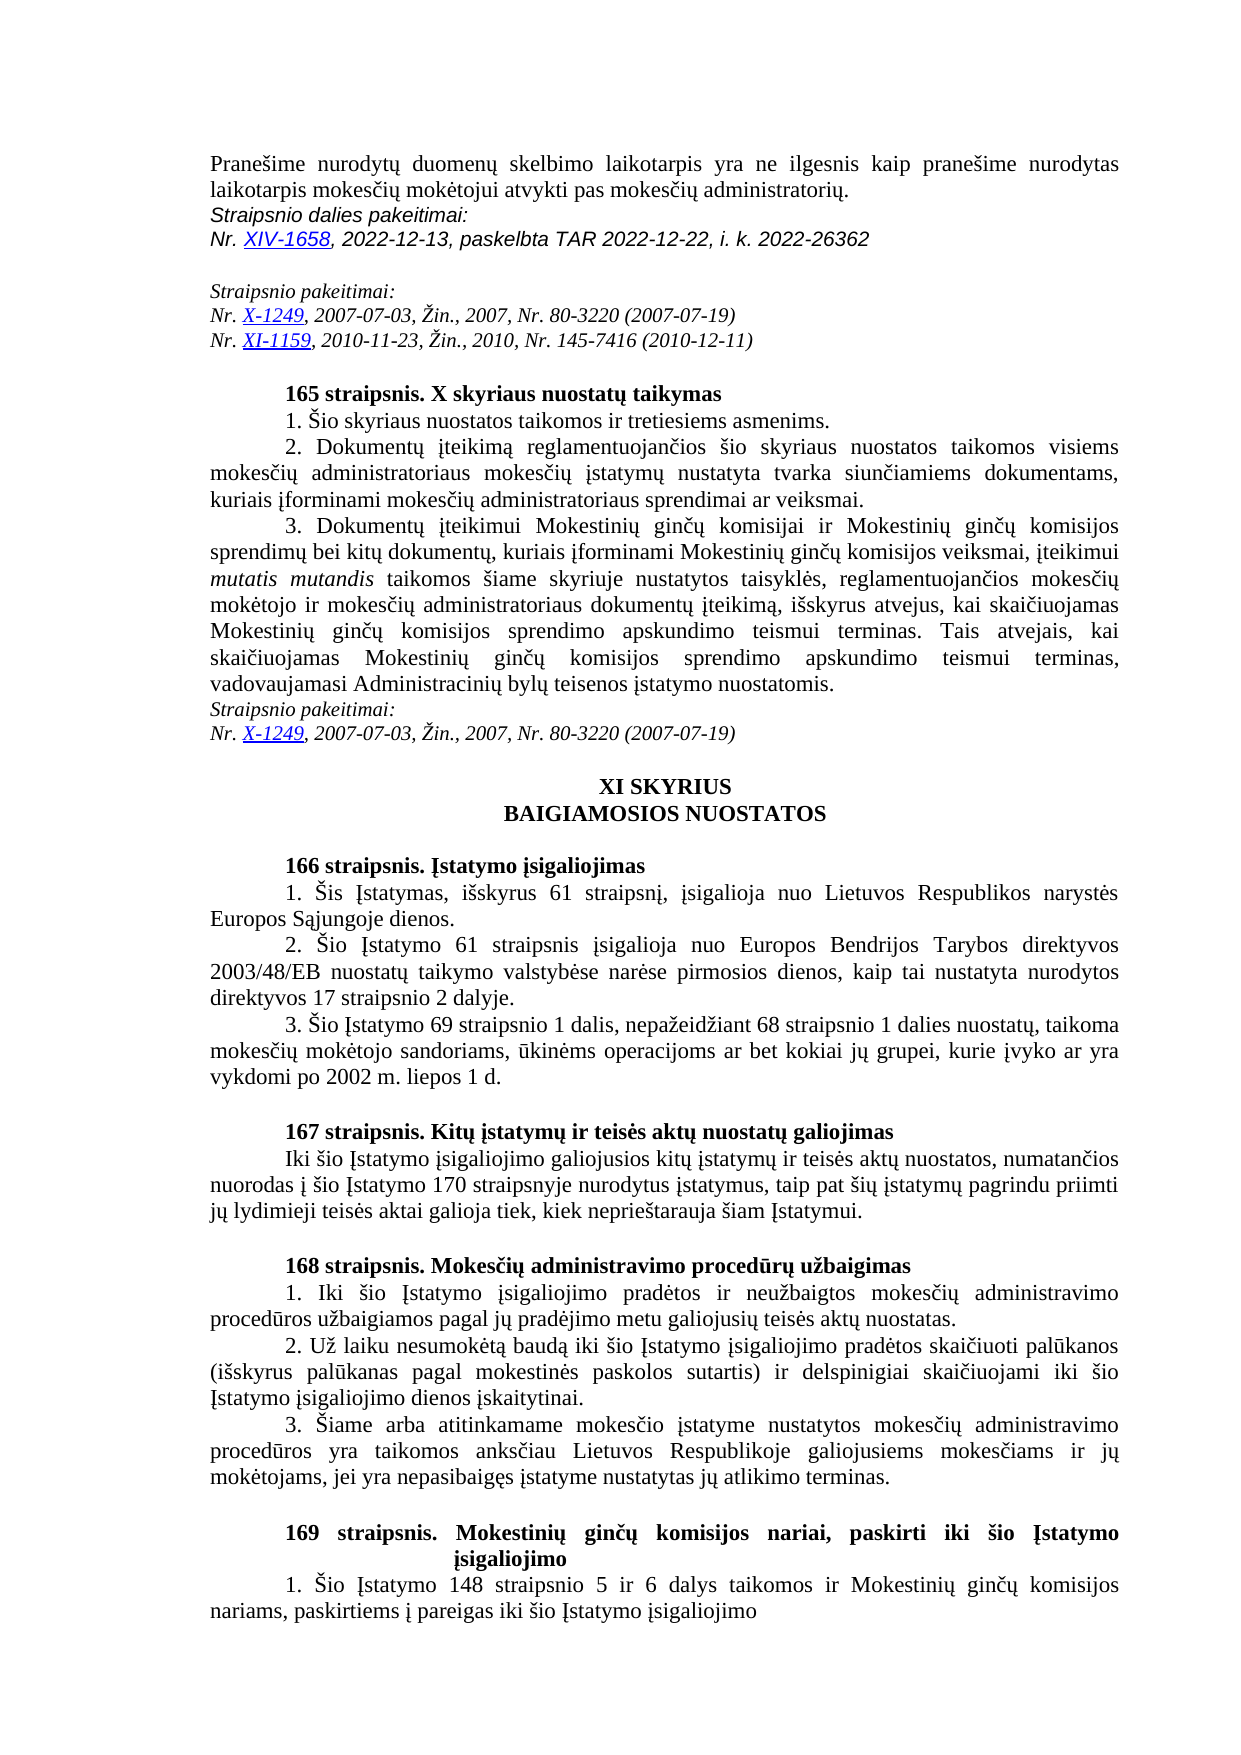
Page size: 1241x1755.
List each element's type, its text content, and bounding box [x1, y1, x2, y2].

text 167 straipsnis. Kitų įstatymų ir teisės aktų nuostatų galiojimas [210, 1118, 1120, 1145]
text 2. Už laiku nesumokėtą baudą iki šio Įstatymo įsigaliojimo pradėtos skaičiuoti palūkanos (išskyrus palūkanas pagal mokestinės paskolos sutartis) ir delspinigiai skaičiuojami iki šio Įstatymo įsigaliojimo dienos įskaitytinai. [210, 1332, 1120, 1411]
text 3. Šio Įstatymo 69 straipsnio 1 dalis, nepažeidžiant 68 straipsnio 1 dalies nuostatų, taikoma mokesčių mokėtojo sandoriams, ūkinėms operacijoms ar bet kokiai jų grupei, kurie įvyko ar yra vykdomi po 2002 m. liepos 1 d. [210, 1011, 1120, 1090]
text 2. Šio Įstatymo 61 straipsnis įsigalioja nuo Europos Bendrijos Tarybos direktyvos 2003/48/EB nuostatų taikymo valstybėse narėse pirmosios dienos, kaip tai nustatyta nurodytos direktyvos 17 straipsnio 2 dalyje. [210, 932, 1120, 1011]
text Straipsnio dalies pakeitimai: [210, 203, 1120, 227]
text 3. Šiame arba atitinkamame mokesčio įstatyme nustatytos mokesčių administravimo procedūros yra taikomos anksčiau Lietuvos Respublikoje galiojusiems mokesčiams ir jų mokėtojams, jei yra nepasibaigęs įstatyme nustatytas jų atlikimo terminas. [210, 1411, 1120, 1490]
text 165 straipsnis. X skyriaus nuostatų taikymas [210, 380, 1120, 407]
text 1. Šio skyriaus nuostatos taikomos ir tretiesiems asmenims. [210, 407, 1120, 433]
text 168 straipsnis. Mokesčių administravimo procedūrų užbaigimas [210, 1253, 1120, 1279]
text Nr. X-1249, 2007-07-03, Žin., 2007, Nr. 80-3220 (2007-07-19) [210, 721, 1120, 745]
text Iki šio Įstatymo įsigaliojimo galiojusios kitų įstatymų ir teisės aktų nuostatos, numatančios nuorodas į šio Įstatymo 170 straipsnyje nurodytus įstatymus, taip pat šių įstatymų pagrindu priimti jų lydimieji teisės aktai galioja tiek, kiek neprieštarauja šiam Įstatymui. [210, 1145, 1120, 1224]
text 1. Šio Įstatymo 148 straipsnio 5 ir 6 dalys taikomos ir Mokestinių ginčų komisijos nariams, paskirtiems į pareigas iki šio Įstatymo įsigaliojimo [210, 1571, 1120, 1624]
text 3. Dokumentų įteikimui Mokestinių ginčų komisijai ir Mokestinių ginčų komisijos sprendimų bei kitų dokumentų, kuriais įforminami Mokestinių ginčų komisijos veiksmai, įteikimui mutatis mutandis taikomos šiame skyriuje nustatytos taisyklės, reglamentuojančios mokesčių mokėtojo ir mokesčių administratoriaus dokumentų įteikimą, išskyrus atvejus, kai skaičiuojamas Mokestinių ginčų komisijos sprendimo apskundimo teismui terminas. Tais atvejais, kai skaičiuojamas Mokestinių ginčų komisijos sprendimo apskundimo teismui terminas, vadovaujamasi Administracinių bylų teisenos įstatymo nuostatomis. [210, 512, 1120, 697]
text Nr. XIV-1658, 2022-12-13, paskelbta TAR 2022-12-22, i. k. 2022-26362 [210, 227, 1120, 251]
text Straipsnio pakeitimai: [210, 279, 1120, 303]
subtitle XI SKYRIUS [210, 773, 1120, 800]
text Nr. X-1249, 2007-07-03, Žin., 2007, Nr. 80-3220 (2007-07-19) [210, 303, 1120, 327]
text 2. Dokumentų įteikimą reglamentuojančios šio skyriaus nuostatos taikomos visiems mokesčių administratoriaus mokesčių įstatymų nustatyta tvarka siunčiamiems dokumentams, kuriais įforminami mokesčių administratoriaus sprendimai ar veiksmai. [210, 433, 1120, 512]
text 1. Iki šio Įstatymo įsigaliojimo pradėtos ir neužbaigtos mokesčių administravimo procedūros užbaigiamos pagal jų pradėjimo metu galiojusių teisės aktų nuostatas. [210, 1279, 1120, 1332]
text 1. Šis Įstatymas, išskyrus 61 straipsnį, įsigalioja nuo Lietuvos Respublikos narystės Europos Sąjungoje dienos. [210, 879, 1120, 932]
subtitle BAIGIAMOSIOS NUOSTATOS [210, 800, 1120, 826]
text 169 straipsnis. Mokestinių ginčų komisijos nariai, paskirti iki šio Įstatymo įsigaliojimo [285, 1518, 1120, 1571]
text Nr. XI-1159, 2010-11-23, Žin., 2010, Nr. 145-7416 (2010-12-11) [210, 327, 1120, 352]
text 166 straipsnis. Įstatymo įsigaliojimas [210, 852, 1120, 879]
text Pranešime nurodytų duomenų skelbimo laikotarpis yra ne ilgesnis kaip pranešime nurodytas laikotarpis mokesčių mokėtojui atvykti pas mokesčių administratorių. [210, 150, 1120, 203]
text Straipsnio pakeitimai: [210, 697, 1120, 721]
